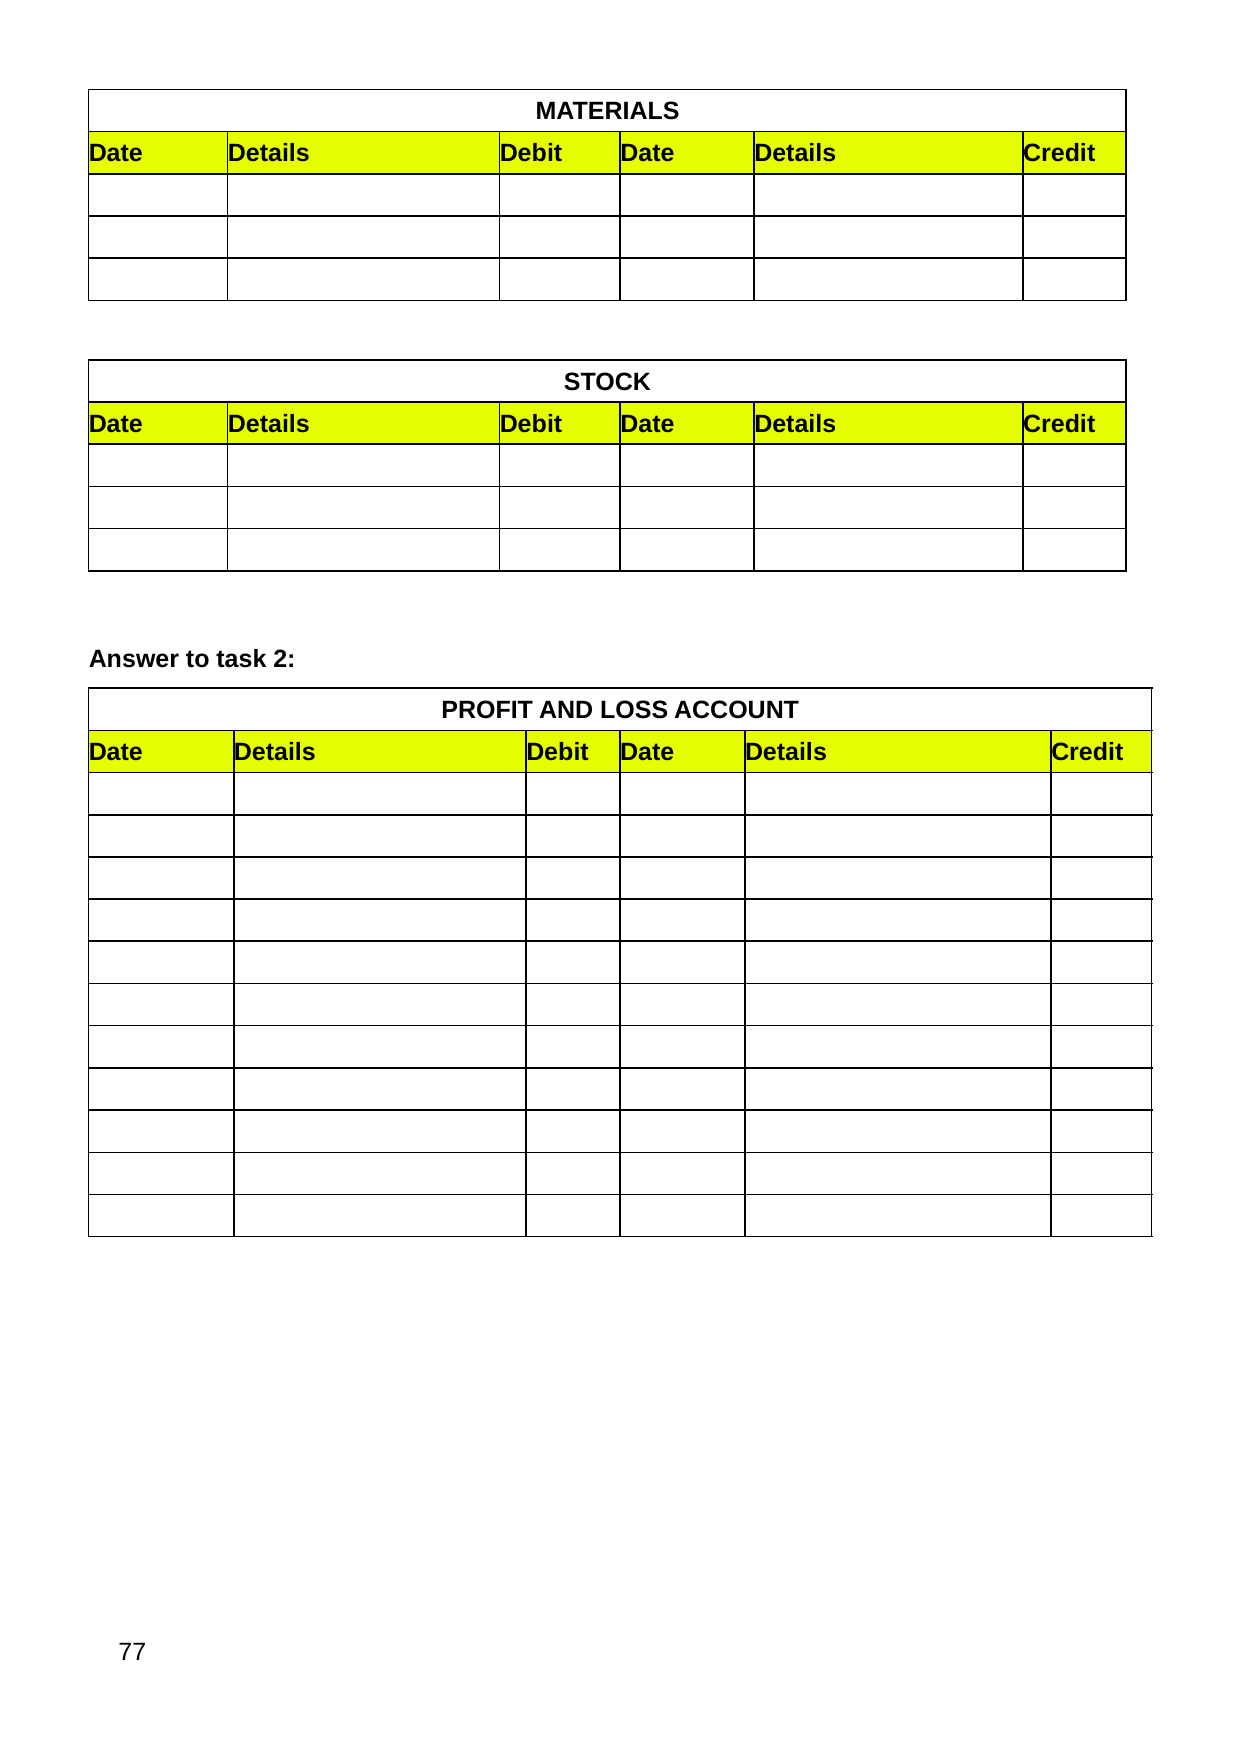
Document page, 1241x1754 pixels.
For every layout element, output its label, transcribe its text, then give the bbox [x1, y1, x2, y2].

table_cell [755, 487, 1022, 528]
table_cell [1052, 816, 1151, 856]
table_cell [89, 1026, 233, 1067]
table_cell Credit [1024, 403, 1125, 443]
table_cell [1024, 529, 1125, 570]
table_cell [235, 900, 525, 940]
table_cell [1052, 1026, 1151, 1067]
table_cell [1024, 259, 1125, 299]
table_cell [746, 984, 1050, 1025]
table_cell [89, 529, 227, 570]
table_cell [235, 816, 525, 856]
table_cell [621, 773, 744, 814]
table_cell Details [746, 731, 1050, 772]
table_cell [621, 984, 744, 1025]
table_cell [89, 259, 227, 299]
table_cell [500, 259, 619, 299]
table_cell [235, 1153, 525, 1193]
table_cell [89, 487, 227, 528]
table_cell [746, 1195, 1050, 1236]
table_cell [1052, 1111, 1151, 1151]
table_cell [621, 217, 753, 257]
table_cell [527, 816, 619, 856]
table_cell [527, 942, 619, 983]
table_cell [527, 900, 619, 940]
table_cell [621, 1195, 744, 1236]
table_cell [755, 445, 1022, 486]
table_cell [621, 1153, 744, 1193]
table_cell [500, 487, 619, 528]
table_cell [228, 445, 499, 486]
table_cell [527, 1111, 619, 1151]
table_cell Details [228, 403, 499, 443]
table_cell [527, 1026, 619, 1067]
table_cell Date [89, 403, 227, 443]
table_cell [746, 942, 1050, 983]
table_cell [89, 984, 233, 1025]
table_cell [746, 1026, 1050, 1067]
table_cell [621, 1069, 744, 1109]
table_cell Details [228, 132, 499, 173]
table_cell [621, 816, 744, 856]
table_cell [621, 175, 753, 215]
table_cell [621, 942, 744, 983]
table_cell [621, 1111, 744, 1151]
table_cell [1052, 900, 1151, 940]
table_cell [621, 259, 753, 299]
table_cell [746, 1153, 1050, 1193]
table_cell [235, 984, 525, 1025]
table_cell [1024, 487, 1125, 528]
table_cell [621, 858, 744, 898]
table_cell [527, 1069, 619, 1109]
table_cell [527, 773, 619, 814]
table_cell Debit [500, 403, 619, 443]
table_cell [755, 259, 1022, 299]
table_cell [500, 445, 619, 486]
table_cell [1024, 445, 1125, 486]
table_cell [89, 445, 227, 486]
table_cell [500, 529, 619, 570]
table_cell [89, 858, 233, 898]
table_cell [89, 217, 227, 257]
table_cell Credit [1024, 132, 1125, 173]
table_cell [746, 773, 1050, 814]
table_cell Debit [500, 132, 619, 173]
table_cell [527, 984, 619, 1025]
table_cell [621, 487, 753, 528]
table_cell [89, 1069, 233, 1109]
table_cell [1024, 175, 1125, 215]
table_header MATERIALS [89, 90, 1125, 131]
table_cell [228, 529, 499, 570]
table_cell Date [621, 403, 753, 443]
table_cell [1052, 1069, 1151, 1109]
table_cell [89, 175, 227, 215]
table_cell [89, 816, 233, 856]
table_cell [235, 1069, 525, 1109]
table_cell [228, 259, 499, 299]
table_cell [1024, 217, 1125, 257]
table_cell [89, 1153, 233, 1193]
table_cell [89, 1111, 233, 1151]
table_cell [527, 1195, 619, 1236]
table_cell [1052, 858, 1151, 898]
table_cell Date [621, 731, 744, 772]
table_cell [1052, 984, 1151, 1025]
table_cell [235, 858, 525, 898]
table_cell [235, 942, 525, 983]
table_cell Debit [527, 731, 619, 772]
table_cell Date [621, 132, 753, 173]
table_cell [746, 858, 1050, 898]
table_cell Date [89, 132, 227, 173]
table_cell [228, 217, 499, 257]
table_cell [621, 529, 753, 570]
table_cell [621, 445, 753, 486]
table_cell [500, 175, 619, 215]
table_cell [755, 175, 1022, 215]
table_cell [621, 900, 744, 940]
table_cell [228, 175, 499, 215]
table_cell [89, 942, 233, 983]
table_cell Date [89, 731, 233, 772]
table_cell [527, 858, 619, 898]
table_cell [235, 1026, 525, 1067]
table_cell [755, 217, 1022, 257]
table_header STOCK [89, 361, 1125, 401]
table_cell Details [235, 731, 525, 772]
table_cell [746, 1069, 1050, 1109]
table_cell [89, 900, 233, 940]
table_cell [527, 1153, 619, 1193]
table_header PROFIT AND LOSS ACCOUNT [89, 689, 1151, 729]
table_cell [1052, 942, 1151, 983]
table_cell [235, 1111, 525, 1151]
table_cell [621, 1026, 744, 1067]
table_cell [746, 816, 1050, 856]
table_cell [89, 773, 233, 814]
text Answer to task 2: [88, 644, 1152, 673]
table_cell [228, 487, 499, 528]
table_cell Details [755, 403, 1022, 443]
table_cell [89, 1195, 233, 1236]
table_cell [1052, 773, 1151, 814]
table_cell [235, 773, 525, 814]
table_cell Credit [1052, 731, 1151, 772]
table_cell [235, 1195, 525, 1236]
table_cell [746, 900, 1050, 940]
table_cell [1052, 1195, 1151, 1236]
table_cell Details [755, 132, 1022, 173]
table_cell [755, 529, 1022, 570]
table_cell [1052, 1153, 1151, 1193]
table_cell [746, 1111, 1050, 1151]
table_cell [500, 217, 619, 257]
